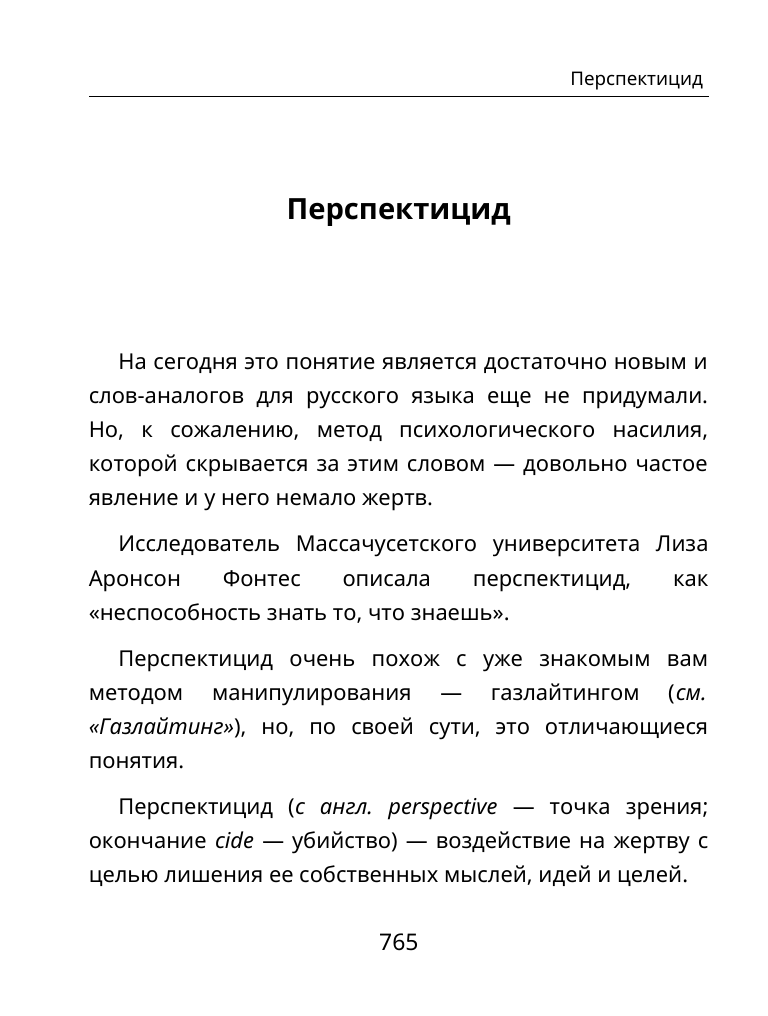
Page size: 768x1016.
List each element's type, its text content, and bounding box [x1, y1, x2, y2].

text Перспектицид очень похож с уже знакомым вам методом манипулирования — газлайтингом (см. «Газлайтинг»), но, по своей сути, это отличающиеся понятия. [88, 643, 709, 775]
text Исследователь Массачусетского университета Лиза Аронсон Фонтес описала перспектицид, как «неспособность знать то, что знаешь». [88, 528, 709, 626]
text Перспектицид (с англ. perspective — точка зрения; окончание cide — убийство) — воздействие на жертву с целью лишения ее собственных мыслей, идей и целей. [88, 791, 709, 889]
subtitle Перспектицид [88, 185, 709, 228]
text На сегодня это понятие является достаточно новым и слов-аналогов для русского языка еще не придумали. Но, к сожалению, метод психологического насилия, которой скрывается за этим словом — довольно частое явление и у него немало жертв. [88, 346, 709, 512]
